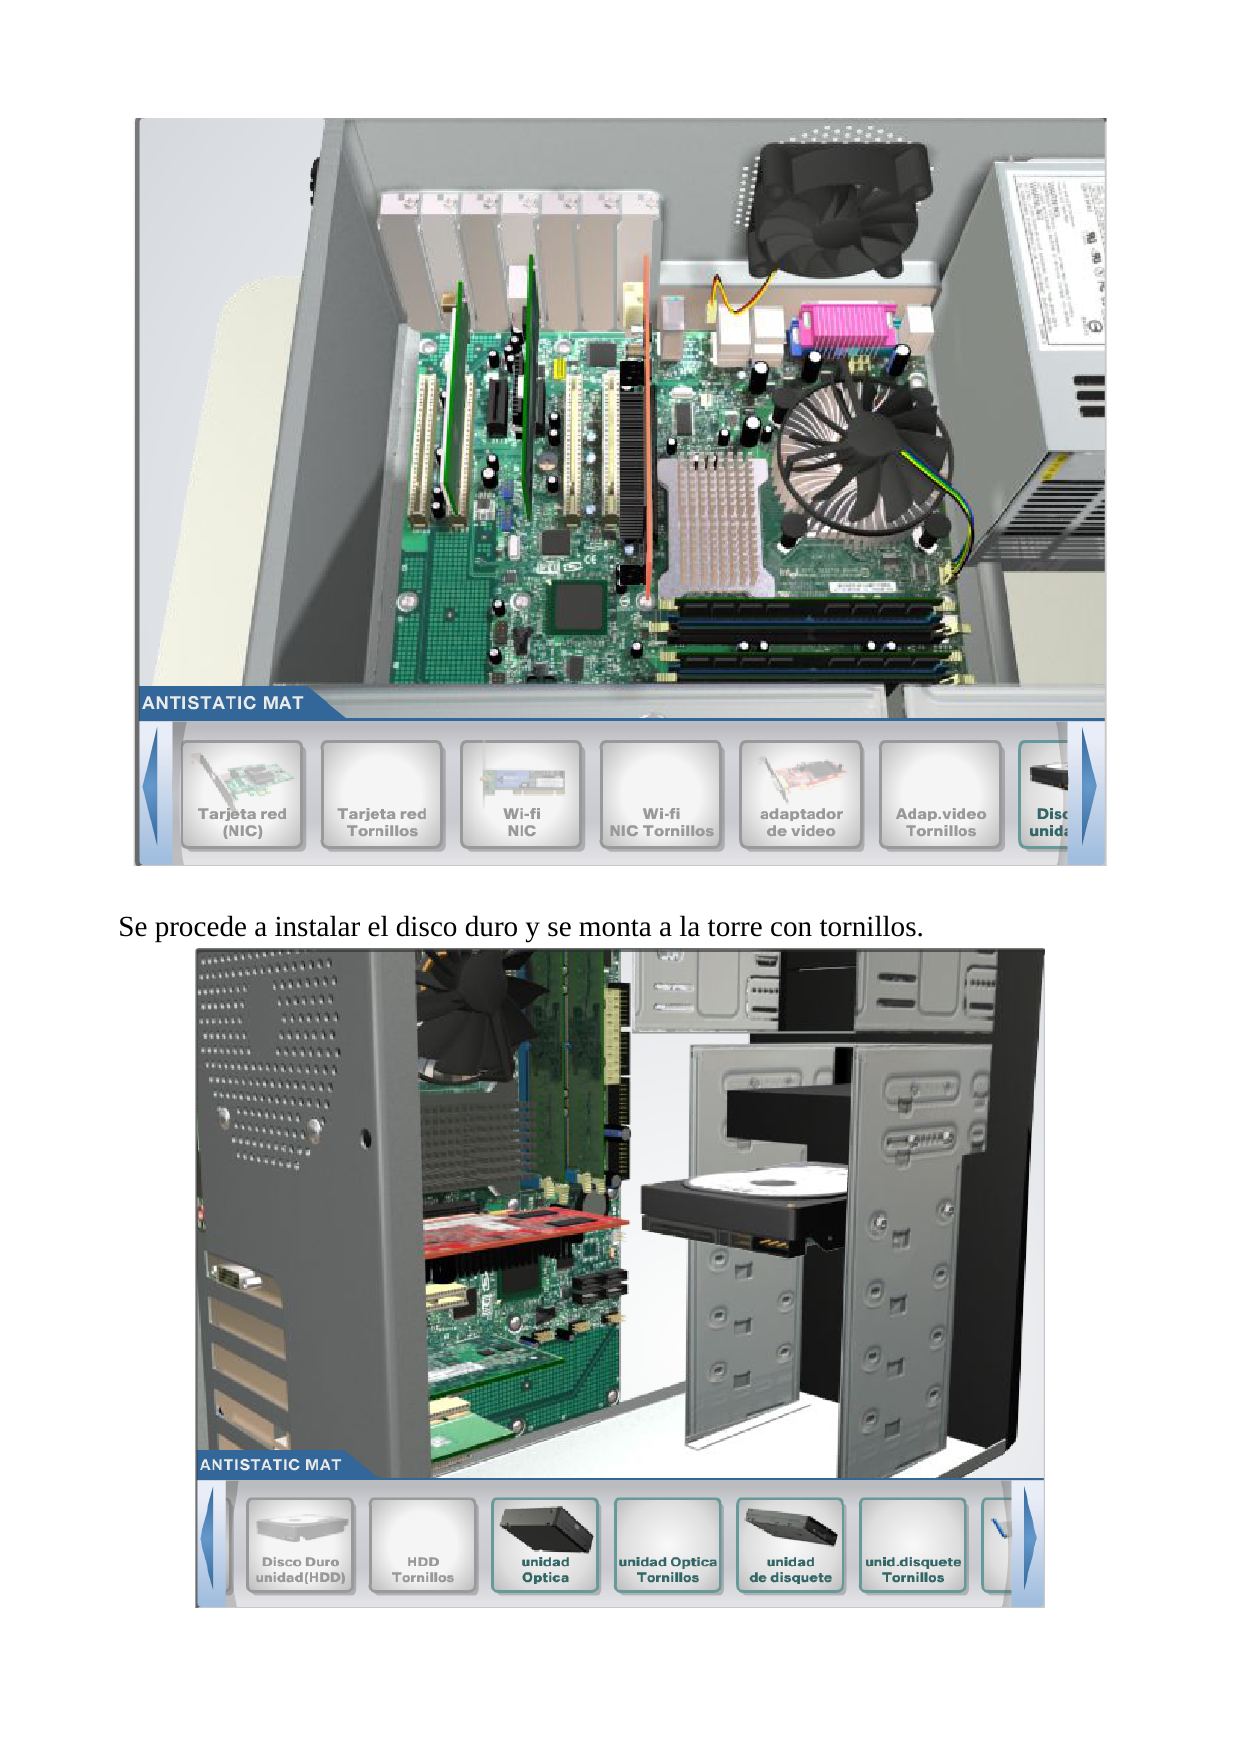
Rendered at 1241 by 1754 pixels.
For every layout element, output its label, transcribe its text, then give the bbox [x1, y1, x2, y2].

picture [133, 118, 1107, 866]
picture [195, 948, 1045, 1608]
text Se procede a instalar el disco duro y se monta a la torre con tornillos. [118, 909, 1122, 943]
